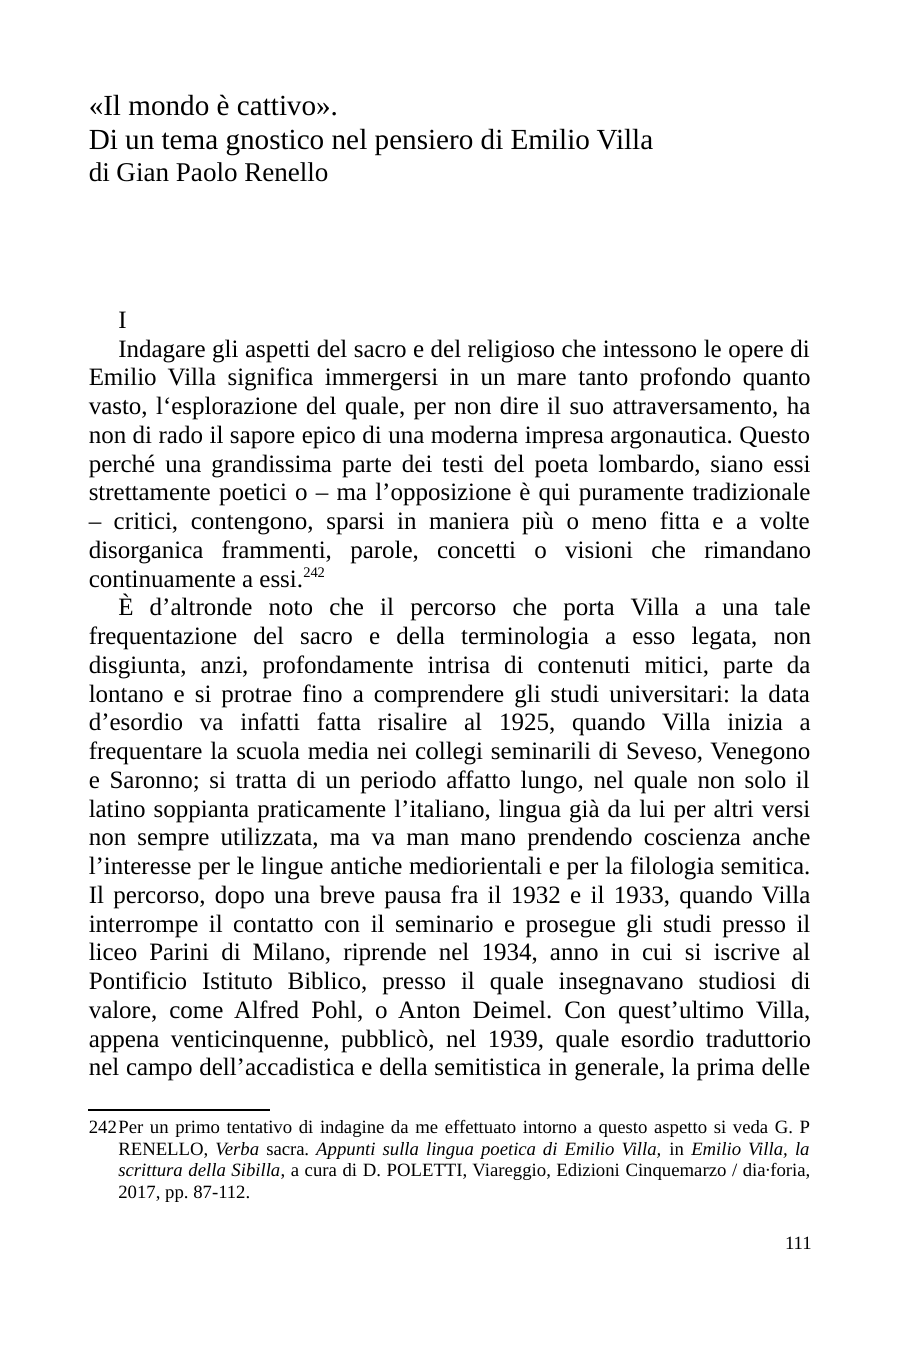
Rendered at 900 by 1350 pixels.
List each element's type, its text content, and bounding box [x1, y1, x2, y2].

text I [88, 305, 811, 334]
text Per un primo tentativo di indagine da me effettuato intorno a questo aspetto si veda G. P RENELLO, Verba sacra. Appunti sulla lingua poetica di Emilio Villa, in Emilio Villa, la scrittura della Sibilla, a cura di D. POLETTI, Viareggio, Edizioni Cinquemarzo / dia∙foria, 2017, pp. 87-112. [88, 1116, 811, 1202]
subtitle «Il mondo è cattivo». Di un tema gnostico nel pensiero di Emilio Villa [88, 88, 811, 156]
subtitle di Gian Paolo Renello [88, 156, 811, 187]
text Indagare gli aspetti del sacro e del religioso che intessono le opere di Emilio Villa significa immergersi in un mare tanto profondo quanto vasto, l‘esplorazione del quale, per non dire il suo attraversamento, ha non di rado il sapore epico di una moderna impresa argonautica. Questo perché una grandissima parte dei testi del poeta lombardo, siano essi strettamente poetici o ‒ ma l’opposizione è qui puramente tradizionale ‒ critici, contengono, sparsi in maniera più o meno fitta e a volte disorganica frammenti, parole, concetti o visioni che rimandano continuamente a essi. [88, 334, 811, 592]
text È d’altronde noto che il percorso che porta Villa a una tale frequentazione del sacro e della terminologia a esso legata, non disgiunta, anzi, profondamente intrisa di contenuti mitici, parte da lontano e si protrae fino a comprendere gli studi universitari: la data d’esordio va infatti fatta risalire al 1925, quando Villa inizia a frequentare la scuola media nei collegi seminarili di Seveso, Venegono e Saronno; si tratta di un periodo affatto lungo, nel quale non solo il latino soppianta praticamente l’italiano, lingua già da lui per altri versi non sempre utilizzata, ma va man mano prendendo coscienza anche l’interesse per le lingue antiche mediorientali e per la filologia semitica. Il percorso, dopo una breve pausa fra il 1932 e il 1933, quando Villa interrompe il contatto con il seminario e prosegue gli studi presso il liceo Parini di Milano, riprende nel 1934, anno in cui si iscrive al Pontificio Istituto Biblico, presso il quale insegnavano studiosi di valore, come Alfred Pohl, o Anton Deimel. Con quest’ultimo Villa, appena venticinquenne, pubblicò, nel 1939, quale esordio traduttorio nel campo dell’accadistica e della semitistica in generale, la prima delle [88, 592, 811, 1081]
